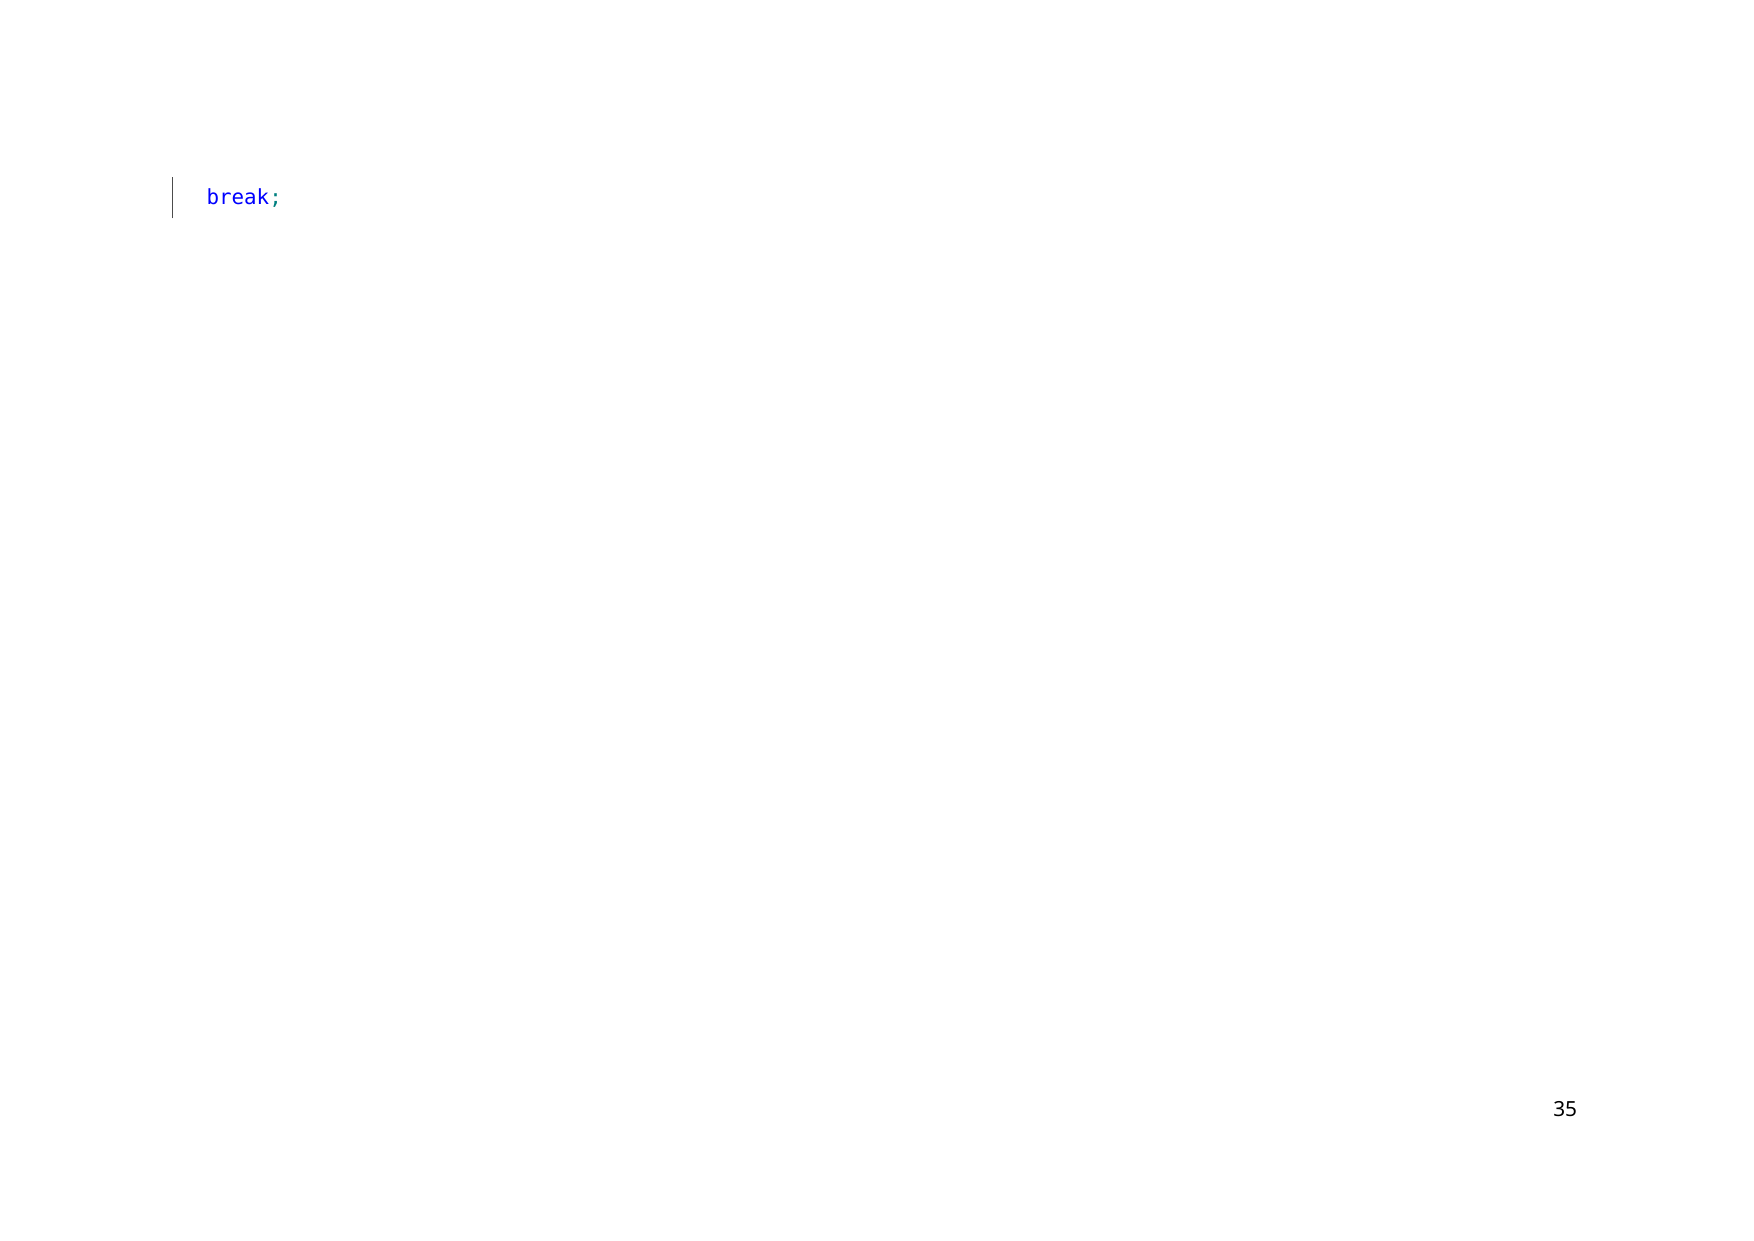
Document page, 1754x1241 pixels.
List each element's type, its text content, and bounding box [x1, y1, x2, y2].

text break; [173, 177, 1577, 218]
